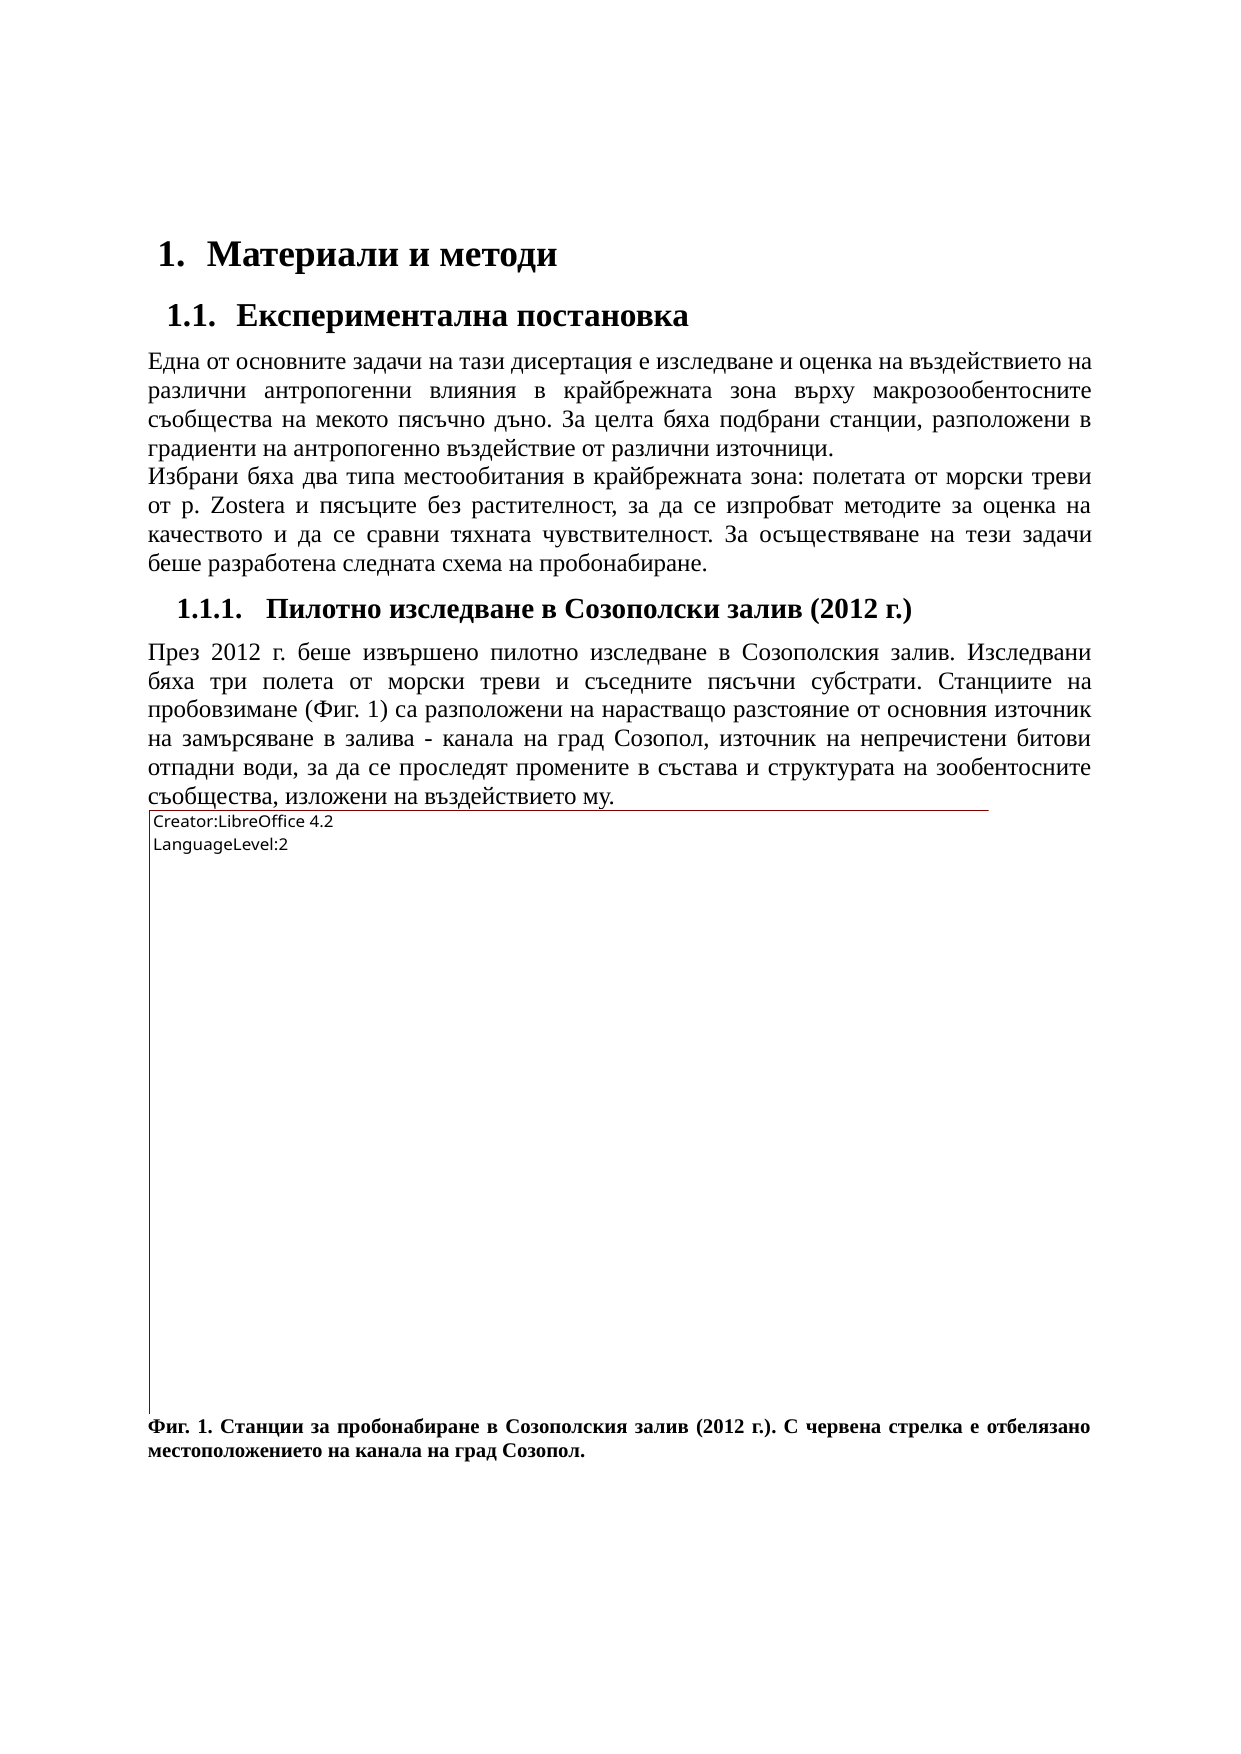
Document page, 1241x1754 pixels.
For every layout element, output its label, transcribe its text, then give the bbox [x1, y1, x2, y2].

text Една от основните задачи на тази дисертация е изследване и оценка на въздействието на различни антропогенни влияния в крайбрежната зона върху макрозообентосните съобщества на мекото пясъчно дъно. За целта бяха подбрани станции, разположени в градиенти на антропогенно въздействие от различни източници. [148, 346, 1093, 461]
text През 2012 г. беше извършено пилотно изследване в Созополския залив. Изследвани бяха три полета от морски треви и съседните пясъчни субстрати. Станциите на пробовзимане (Фиг. 1) са разположени на нарастващо разстояние от основния източник на замърсяване в залива - канала на град Созопол, източник на непречистени битови отпадни води, за да се проследят промените в състава и структурата на зообентосните съобщества, изложени на въздействието му. [148, 637, 1093, 809]
text Фиг. 1. Станции за пробонабиране в Созополския залив (2012 г.). С червена стрелка е отбелязано местоположението на канала на град Созопол. [148, 822, 1093, 1462]
subtitle Експериментална постановка [224, 296, 1093, 334]
subtitle Материали и методи [185, 232, 1093, 275]
text Избрани бяха два типа местообитания в крайбрежната зона: полетата от морски треви от р. Zostera и пясъците без растителност, за да се изпробват методите за оценка на качеството и да се сравни тяхната чувствителност. За осъществяване на тези задачи беше разработена следната схема на пробонабиране. [148, 461, 1093, 576]
subtitle Пилотно изследване в Созополски залив (2012 г.) [242, 591, 1093, 624]
